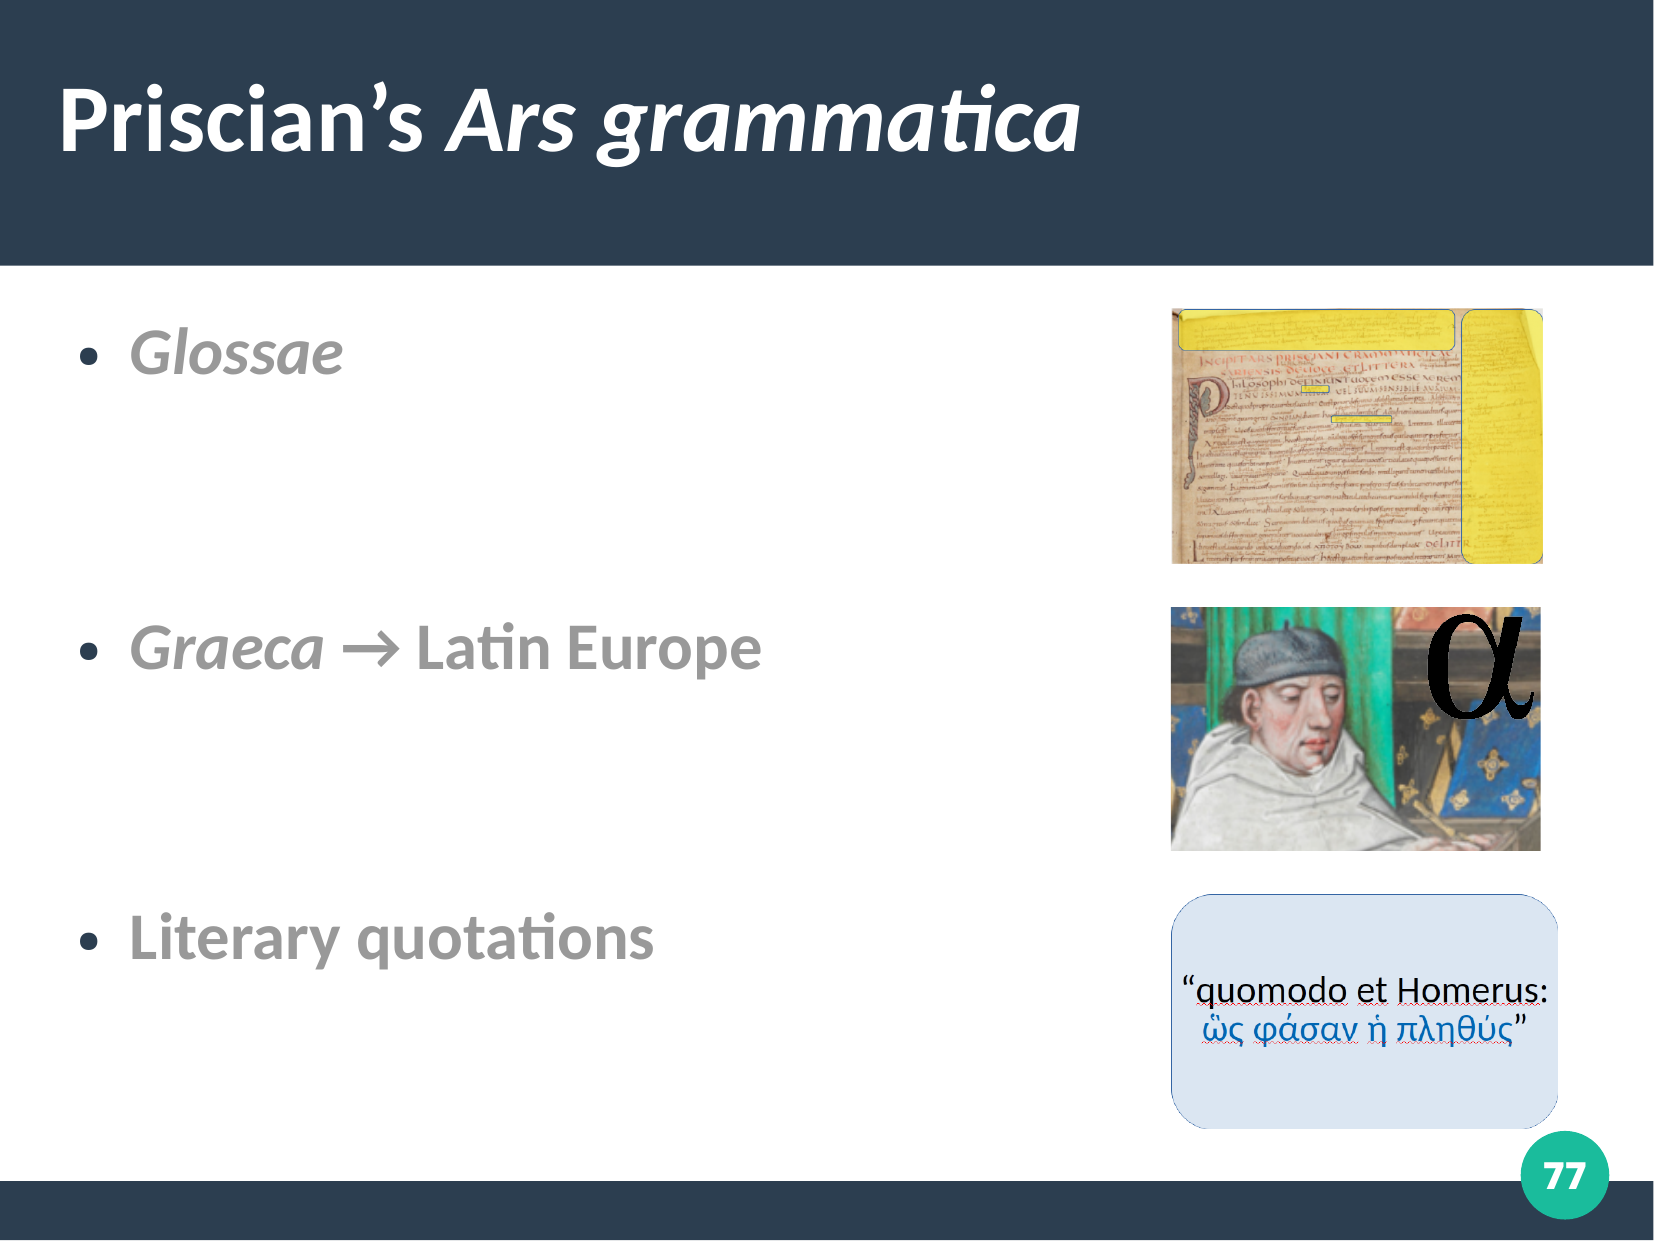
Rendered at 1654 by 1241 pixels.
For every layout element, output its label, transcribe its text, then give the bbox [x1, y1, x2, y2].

list Graeca → Latin Europe [59, 620, 1096, 881]
picture [1171, 894, 1558, 1129]
picture [1170, 308, 1543, 851]
title Priscian’s Ars grammatica [59, 49, 1595, 207]
list Literary quotations [59, 909, 1096, 1170]
list Glossae [59, 324, 1096, 586]
